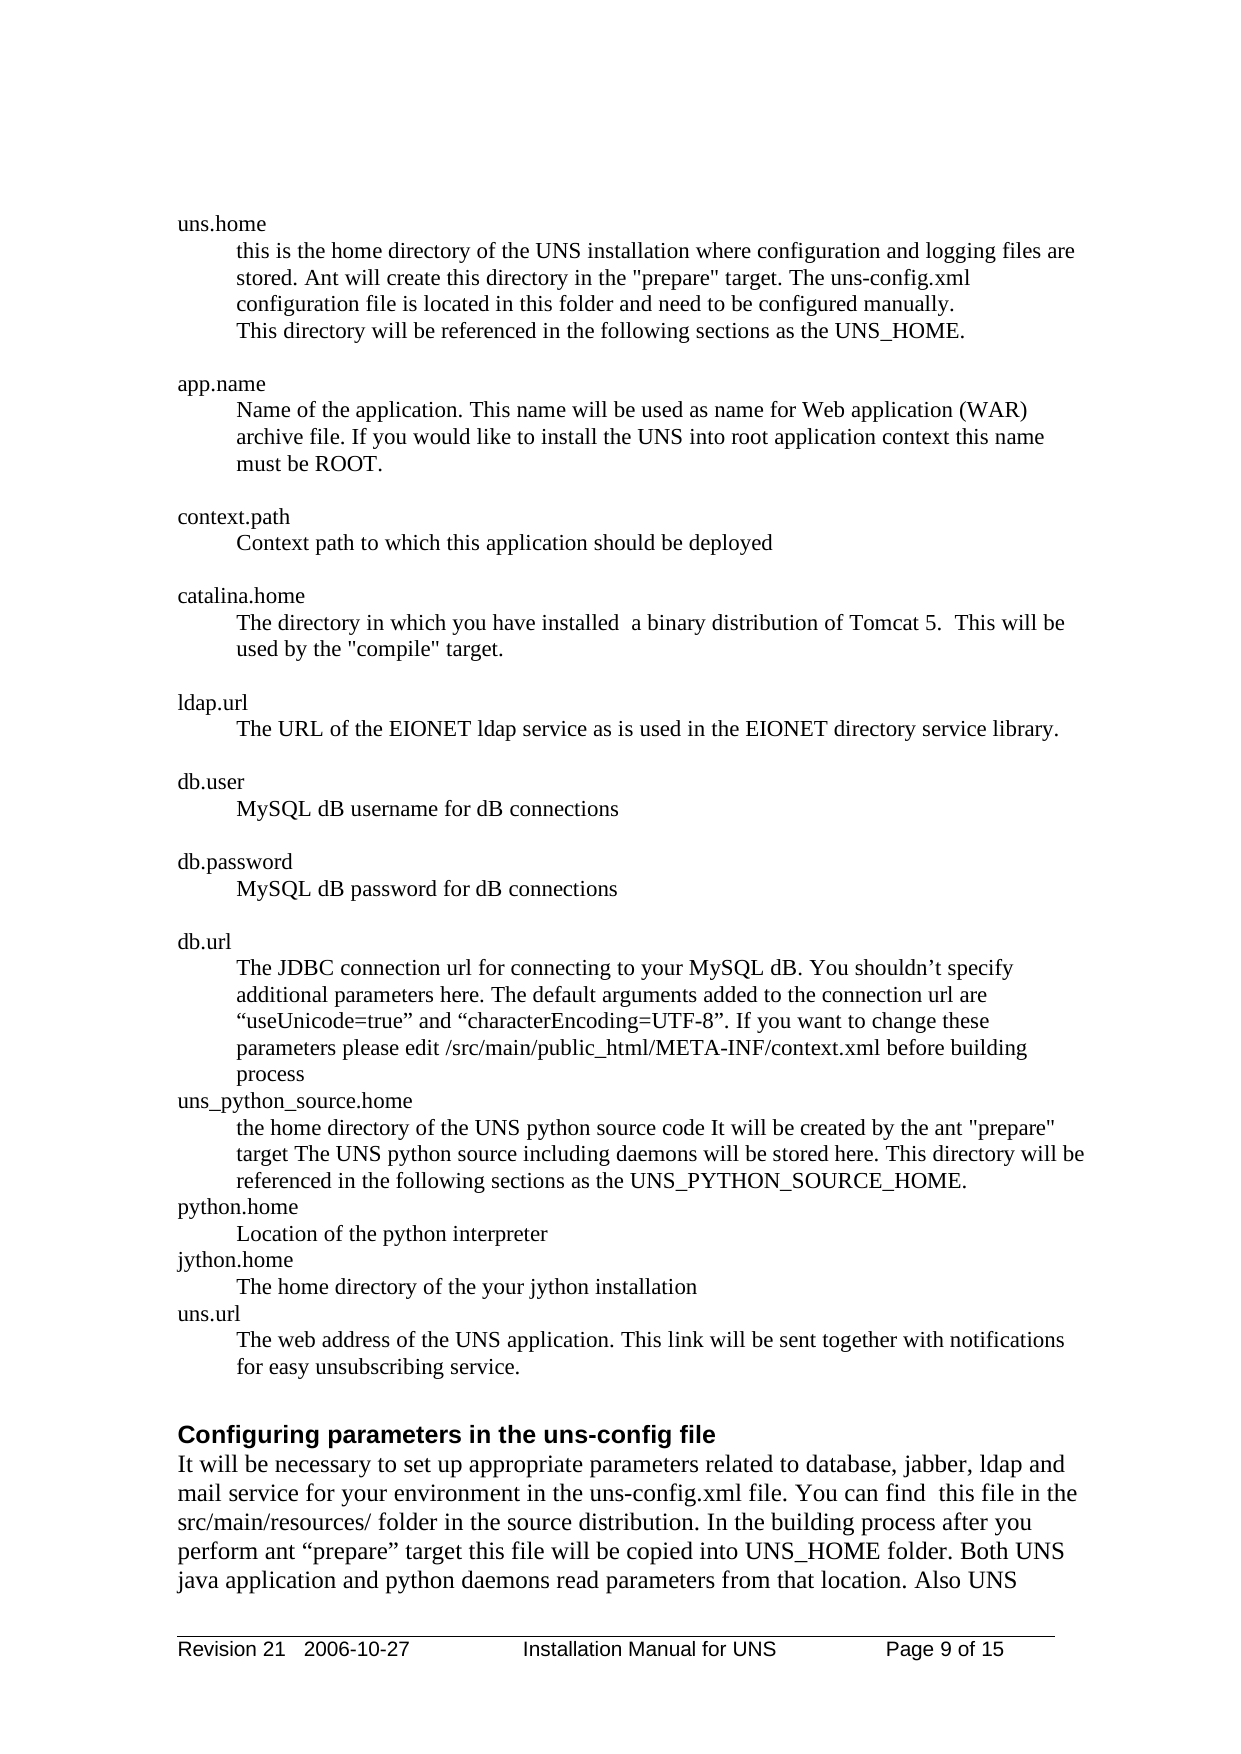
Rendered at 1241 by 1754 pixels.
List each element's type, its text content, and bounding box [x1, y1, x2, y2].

list Context path to which this application should be deployed [236, 529, 1092, 556]
list this is the home directory of the UNS installation where configuration and logging files are stored. Ant will create this directory in the "prepare" target. The uns-config.xml configuration file is located in this folder and need to be configured manually. [236, 237, 1092, 317]
subtitle db.url [177, 927, 1092, 954]
list the home directory of the UNS python source code It will be created by the ant "prepare" target The UNS python source including daemons will be stored here. This directory will be referenced in the following sections as the UNS_PYTHON_SOURCE_HOME. [236, 1113, 1092, 1193]
list Location of the python interpreter [236, 1220, 1092, 1246]
subtitle jython.home [177, 1246, 1092, 1273]
list Name of the application. This name will be used as name for Web application (WAR) archive file. If you would like to install the UNS into root application context this name must be ROOT. [236, 396, 1092, 476]
subtitle Configuring parameters in the uns-config file [177, 1420, 1092, 1449]
subtitle ldap.url [177, 688, 1092, 715]
list The web address of the UNS application. This link will be sent together with notifications for easy unsubscribing service. [236, 1326, 1092, 1379]
list The JDBC connection url for connecting to your MySQL dB. You shouldn’t specify additional parameters here. The default arguments added to the connection url are “useUnicode=true” and “characterEncoding=UTF-8”. If you want to change these parameters please edit /src/main/public_html/META-INF/context.xml before building process [236, 954, 1092, 1087]
subtitle context.path [177, 502, 1092, 529]
list The directory in which you have installed a binary distribution of Tomcat 5. This will be used by the "compile" target. [236, 609, 1092, 662]
subtitle uns_python_source.home [177, 1087, 1092, 1113]
text It will be necessary to set up appropriate parameters related to database, jabber, ldap and mail service for your environment in the uns-config.xml file. You can find this file in the src/main/resources/ folder in the source distribution. In the building process after you perform ant “prepare” target this file will be copied into UNS_HOME folder. Both UNS java application and python daemons read parameters from that location. Also UNS [177, 1449, 1092, 1594]
subtitle python.home [177, 1193, 1092, 1220]
list MySQL dB username for dB connections [236, 795, 1092, 821]
subtitle app.name [177, 370, 1092, 396]
subtitle catalina.home [177, 582, 1092, 609]
list The home directory of the your jython installation [236, 1273, 1092, 1299]
subtitle uns.url [177, 1299, 1092, 1326]
list This directory will be referenced in the following sections as the UNS_HOME. [236, 317, 1092, 343]
subtitle db.password [177, 848, 1092, 874]
subtitle db.user [177, 768, 1092, 795]
list The URL of the EIONET ldap service as is used in the EIONET directory service library. [236, 715, 1092, 742]
list MySQL dB password for dB connections [236, 874, 1092, 901]
subtitle uns.home [177, 210, 1092, 237]
